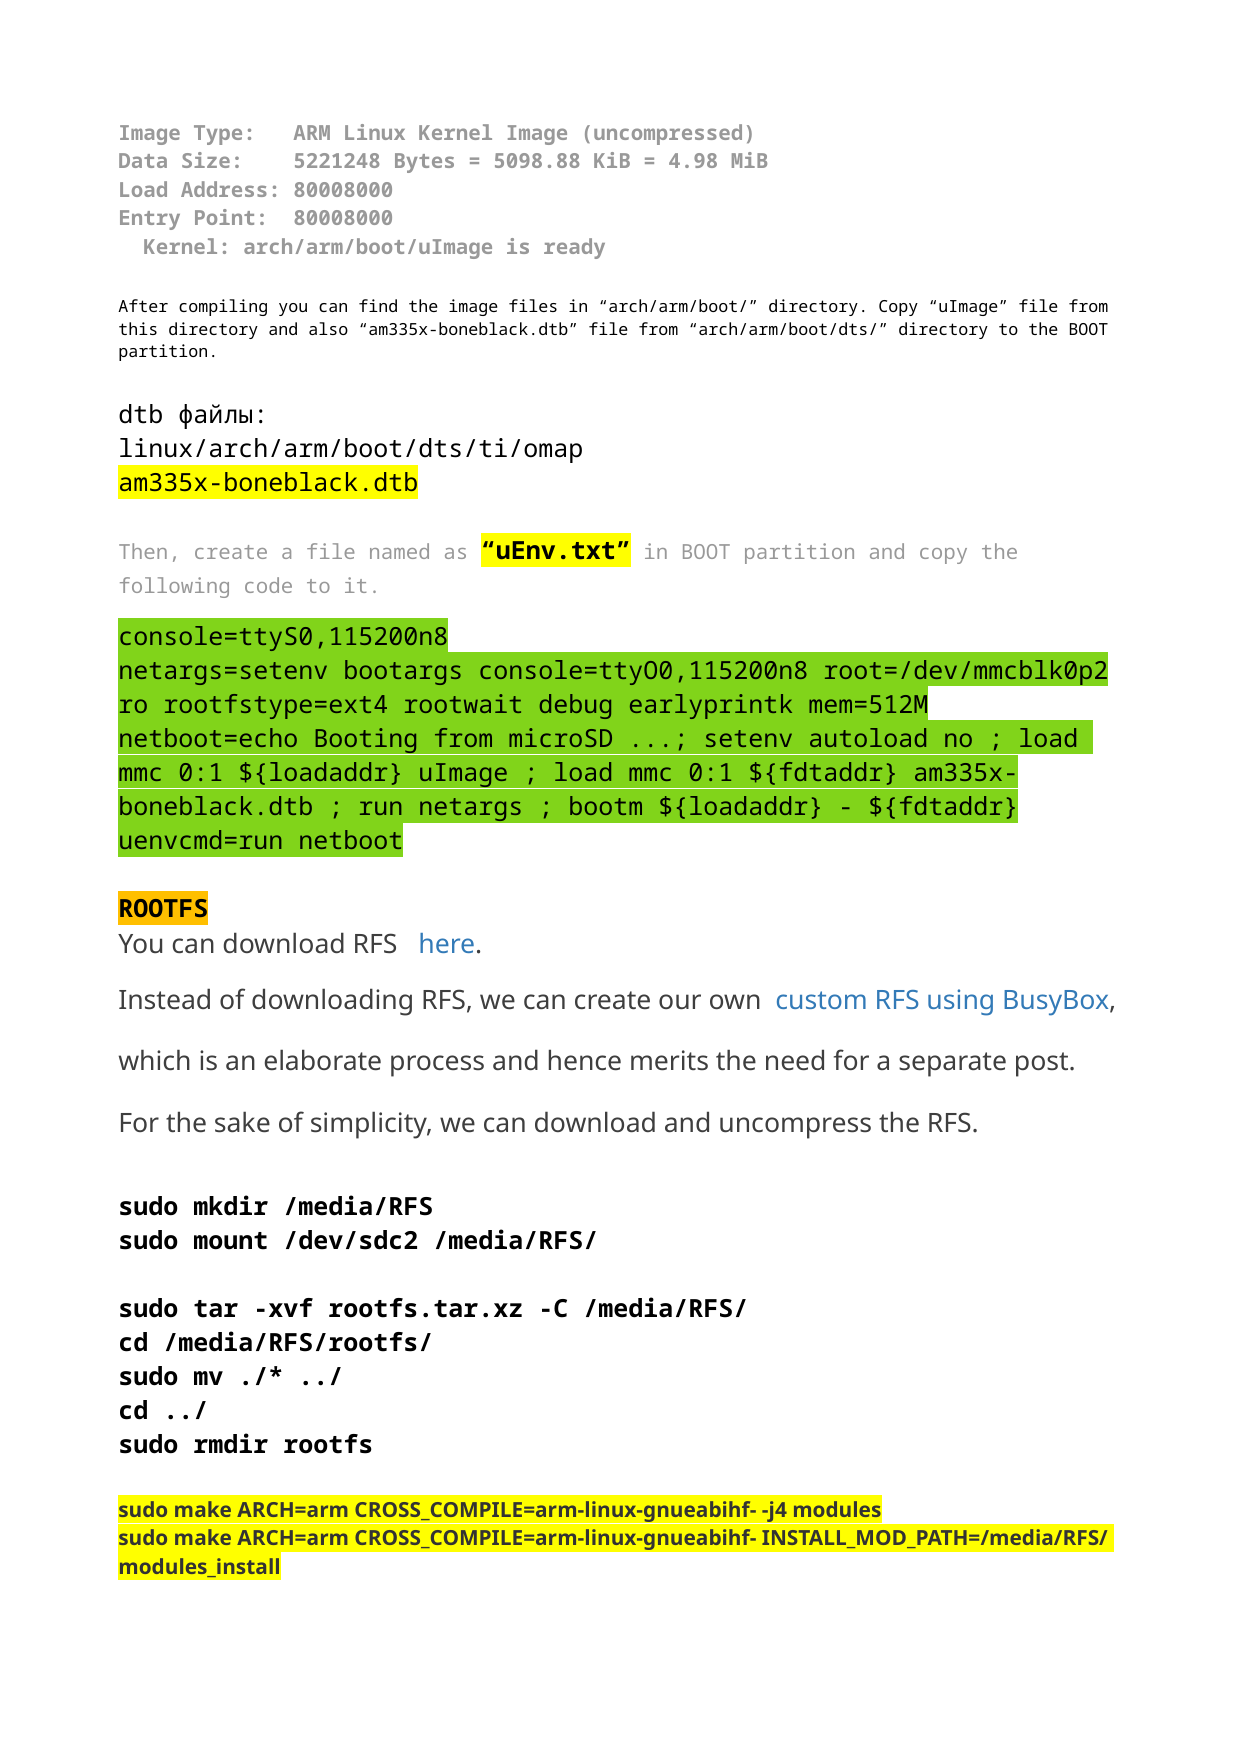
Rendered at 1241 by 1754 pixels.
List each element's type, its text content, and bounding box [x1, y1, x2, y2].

text linux/arch/arm/boot/dts/ti/omap [118, 431, 1122, 465]
text Image Type: ARM Linux Kernel Image (uncompressed) [118, 118, 1122, 147]
text cd /media/RFS/rootfs/ [118, 1325, 1122, 1359]
text sudo rmdir rootfs [118, 1427, 1122, 1461]
text sudo mkdir /media/RFS [118, 1188, 1122, 1222]
text Kernel: arch/arm/boot/uImage is ready [118, 232, 1122, 260]
text sudo mv ./* ../ [118, 1359, 1122, 1393]
text cd ../ [118, 1393, 1122, 1427]
text Then, create a file named as “uEnv.txt” in BOOT partition and copy the following code to it. [118, 533, 1122, 599]
text ROOTFS [118, 891, 1122, 925]
text sudo make ARCH=arm CROSS_COMPILE=arm-linux-gnueabihf- -j4 modules [118, 1495, 1122, 1523]
text You can download RFS here. [118, 925, 1122, 961]
text netargs=setenv bootargs console=ttyO0,115200n8 root=/dev/mmcblk0p2 ro rootfstype=ext4 rootwait debug earlyprintk mem=512M [118, 652, 1122, 720]
text am335x-boneblack.dtb [118, 465, 1122, 499]
text dtb файлы: [118, 397, 1122, 431]
text sudo mount /dev/sdc2 /media/RFS/ [118, 1222, 1122, 1257]
text Instead of downloading RFS, we can create our own custom RFS using BusyBox, which is an elaborate process and hence merits the need for a separate post. For the sake of simplicity, we can download and uncompress the RFS. [118, 981, 1122, 1140]
text sudo make ARCH=arm CROSS_COMPILE=arm-linux-gnueabihf- INSTALL_MOD_PATH=/media/RFS/ modules_install [118, 1523, 1122, 1580]
text uenvcmd=run netboot [118, 823, 1122, 857]
text Data Size: 5221248 Bytes = 5098.88 KiB = 4.98 MiB [118, 147, 1122, 175]
text Entry Point: 80008000 [118, 203, 1122, 232]
text Load Address: 80008000 [118, 175, 1122, 203]
text console=ttyS0,115200n8 [118, 618, 1122, 652]
text netboot=echo Booting from microSD ...; setenv autoload no ; load mmc 0:1 ${loadaddr} uImage ; load mmc 0:1 ${fdtaddr} am335x-boneblack.dtb ; run netargs ; bootm ${loadaddr} - ${fdtaddr} [118, 720, 1122, 823]
text sudo tar -xvf rootfs.tar.xz -C /media/RFS/ [118, 1291, 1122, 1325]
text After compiling you can find the image files in “arch/arm/boot/” directory. Copy “uImage” file from this directory and also “am335x-boneblack.dtb” file from “arch/arm/boot/dts/” directory to the BOOT partition. [118, 294, 1122, 362]
